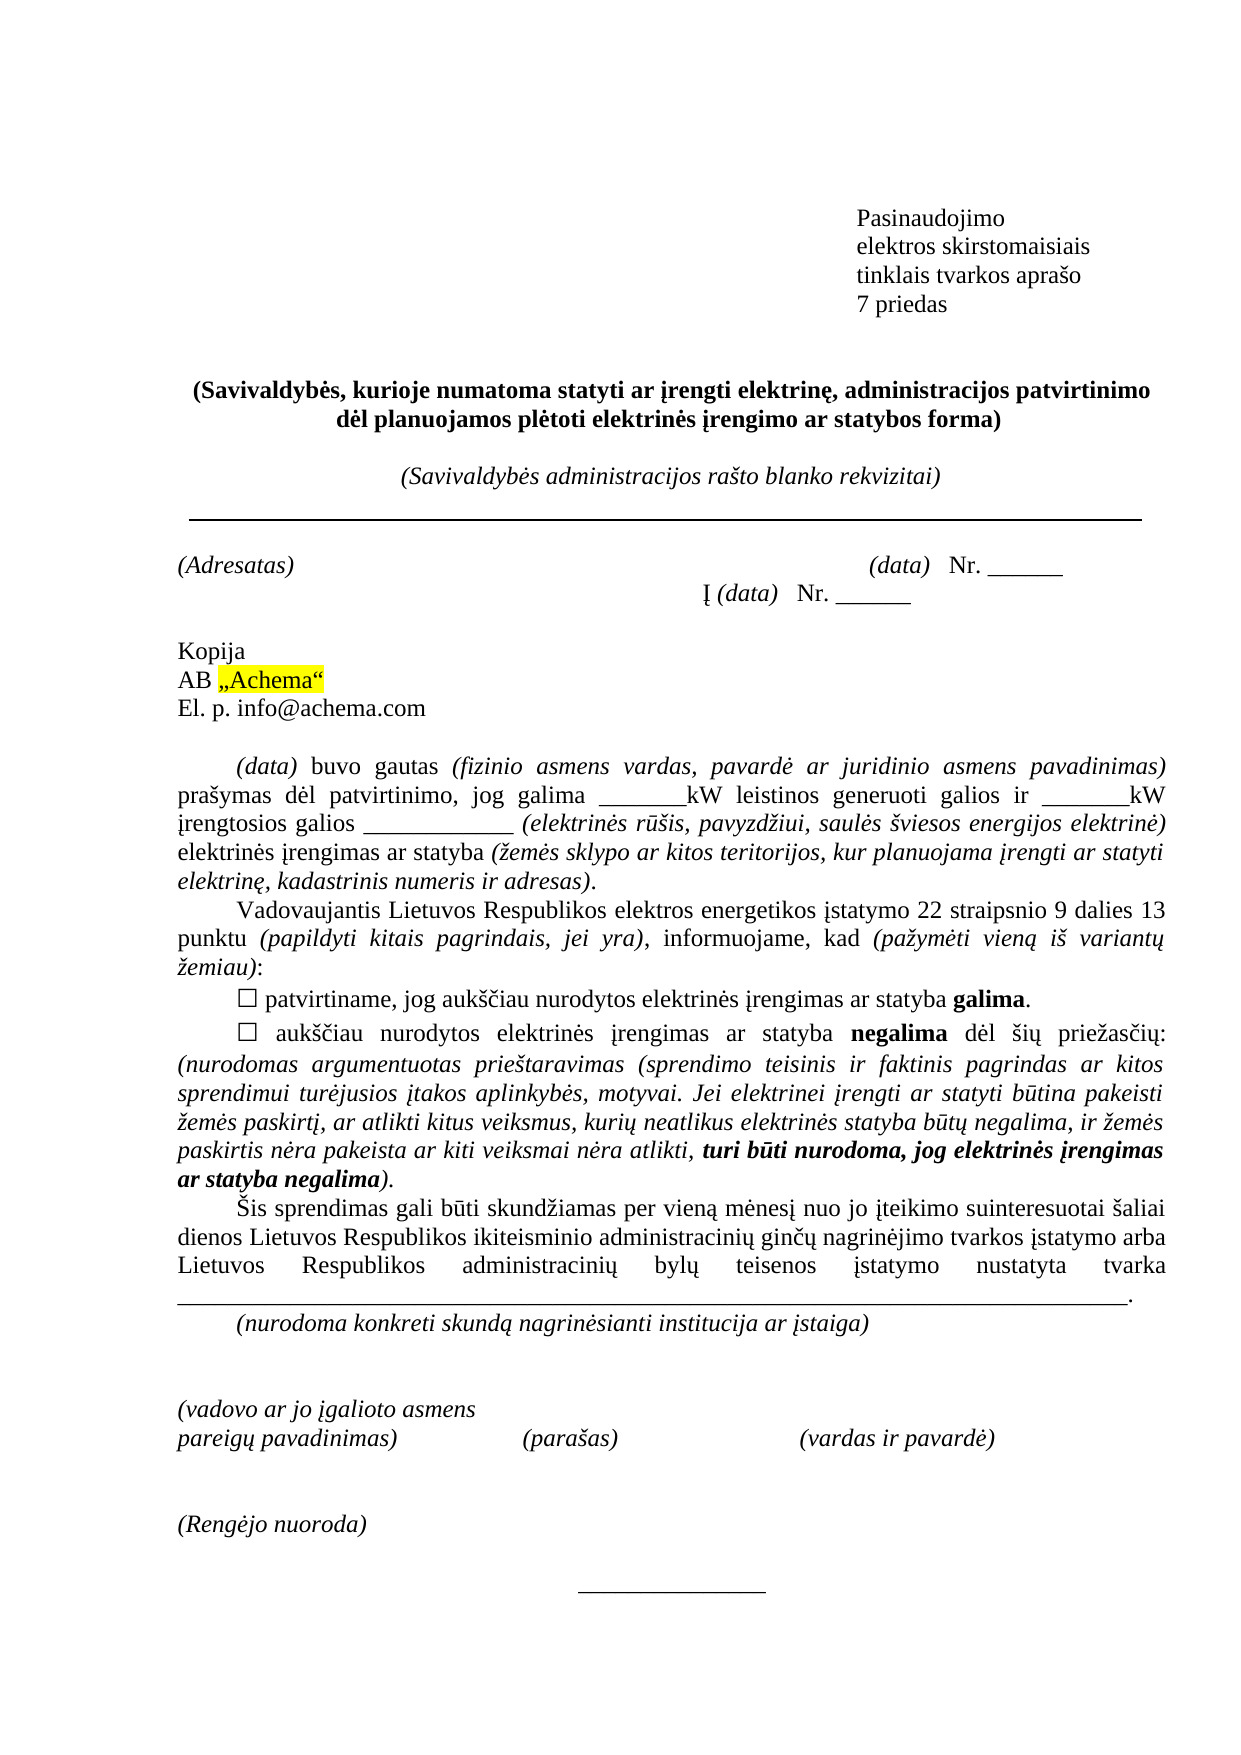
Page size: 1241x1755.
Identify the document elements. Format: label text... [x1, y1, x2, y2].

text Vadovaujantis Lietuvos Respublikos elektros energetikos įstatymo 22 straipsnio 9 dalies 13 punktu (papildyti kitais pagrindais, jei yra), informuojame, kad (pažymėti vieną iš variantų žemiau): [177, 895, 1167, 981]
text ☐ aukščiau nurodytos elektrinės įrengimas ar statyba negalima dėl šių priežasčių: (nurodomas argumentuotas prieštaravimas (sprendimo teisinis ir faktinis pagrindas ar kitos sprendimui turėjusios įtakos aplinkybės, motyvai. Jei elektrinei įrengti ar statyti būtina pakeisti žemės paskirtį, ar atlikti kitus veiksmus, kurių neatlikus elektrinės statyba būtų negalima, ir žemės paskirtis nėra pakeista ar kiti veiksmai nėra atlikti, turi būti nurodoma, jog elektrinės įrengimas ar statyba negalima). [177, 1015, 1167, 1193]
text Kopija [177, 636, 1167, 665]
table_header [189, 490, 1142, 519]
text _______________ [177, 1567, 1167, 1595]
text (nurodoma konkreti skundą nagrinėsianti institucija ar įstaiga) [177, 1308, 1167, 1337]
text pareigų pavadinimas) (parašas) (vardas ir pavardė) [177, 1423, 1167, 1452]
text (data) buvo gautas (fizinio asmens vardas, pavardė ar juridinio asmens pavadinimas) prašymas dėl patvirtinimo, jog galima _______kW leistinos generuoti galios ir _______kW įrengtosios galios ____________ (elektrinės rūšis, pavyzdžiui, saulės šviesos energijos elektrinė) elektrinės įrengimas ar statyba (žemės sklypo ar kitos teritorijos, kur planuojama įrengti ar statyti elektrinę, kadastrinis numeris ir adresas). [177, 751, 1167, 895]
text elektros skirstomaisiais tinklais tvarkos aprašo [856, 231, 1167, 289]
text (Rengėjo nuoroda) [177, 1509, 1167, 1538]
text ☐ patvirtiname, jog aukščiau nurodytos elektrinės įrengimas ar statyba galima. [177, 981, 1167, 1015]
text (Savivaldybės, kurioje numatoma statyti ar įrengti elektrinę, administracijos patvirtinimo dėl planuojamos plėtoti elektrinės įrengimo ar statybos forma) [177, 375, 1167, 433]
text AB „Achema“ [177, 665, 1167, 693]
text Šis sprendimas gali būti skundžiamas per vieną mėnesį nuo jo įteikimo suinteresuotai šaliai dienos Lietuvos Respublikos ikiteisminio administracinių ginčų nagrinėjimo tvarkos įstatymo arba Lietuvos Respublikos administracinių bylų teisenos įstatymo nustatyta tvarka ____________________________________________________________________________. [177, 1193, 1167, 1308]
text (vadovo ar jo įgalioto asmens [177, 1394, 1167, 1423]
text 7 priedas [856, 289, 1167, 318]
text El. p. info@achema.com [177, 693, 1167, 722]
text Į (data) Nr. ______ [177, 578, 1167, 607]
text (Adresatas) (data) Nr. ______ [177, 550, 1167, 578]
text Pasinaudojimo [856, 203, 1167, 231]
text (Savivaldybės administracijos rašto blanko rekvizitai) [177, 461, 1167, 490]
